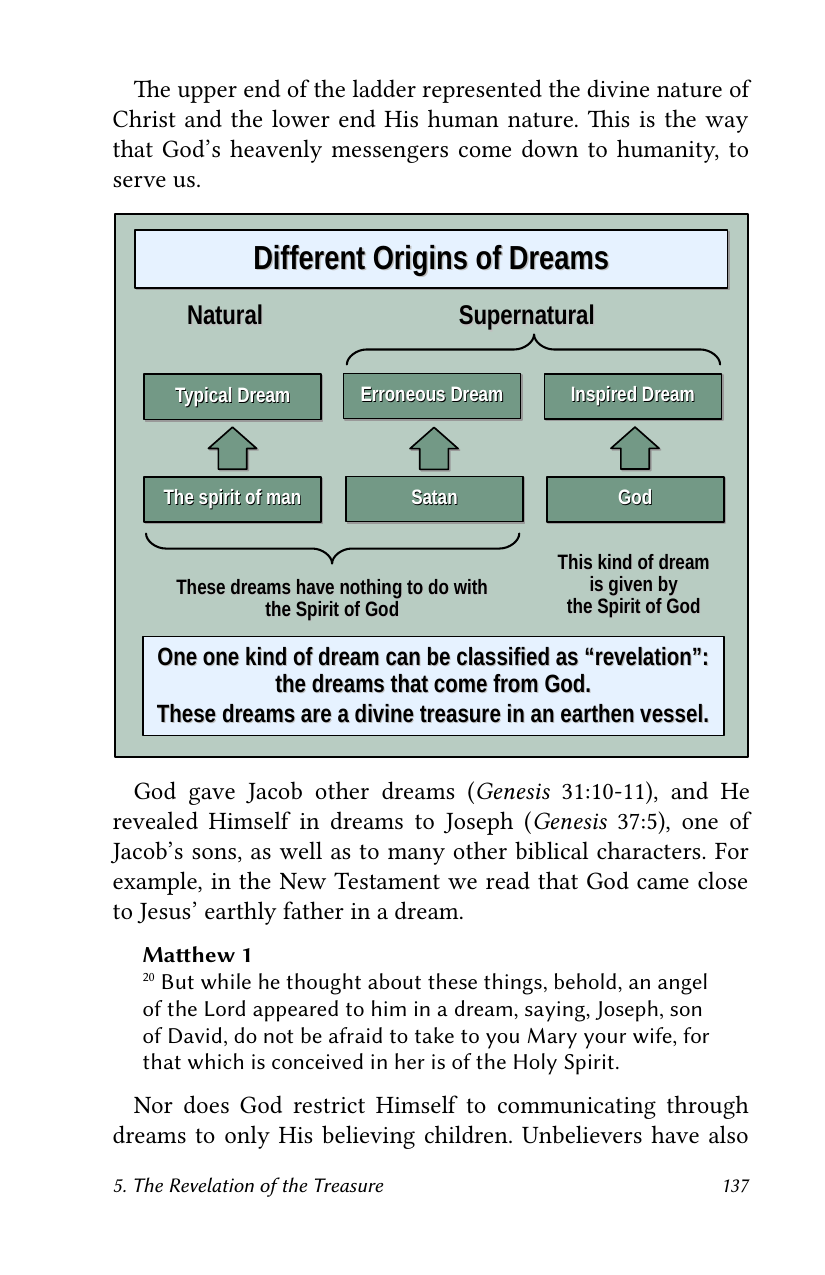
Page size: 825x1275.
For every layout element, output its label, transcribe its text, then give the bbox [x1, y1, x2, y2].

text Nor does God restrict Himself to communicating through dreams to only His believing children. Unbelievers have also [112, 1091, 750, 1149]
text God gave Jacob other dreams (Genesis 31:10-11), and He revealed Himself in dreams to Joseph (Genesis 37:5), one of Jacob’s sons, as well as to many other biblical characters. For example, in the New Testament we read that God came close to Jesus’ earthly father in a dream. [112, 207, 750, 925]
text The upper end of the ladder represented the divine nature of Christ and the lower end His human nature. This is the way that God’s heavenly messengers come down to humanity, to serve us. [112, 75, 750, 193]
text 20 But while he thought about these things, behold, an angel of the Lord appeared to him in a dream, saying, Joseph, son of David, do not be afraid to take to you Mary your wife, for that which is conceived in her is of the Holy Spirit. [142, 969, 720, 1075]
text Matthew 1 [142, 942, 750, 968]
